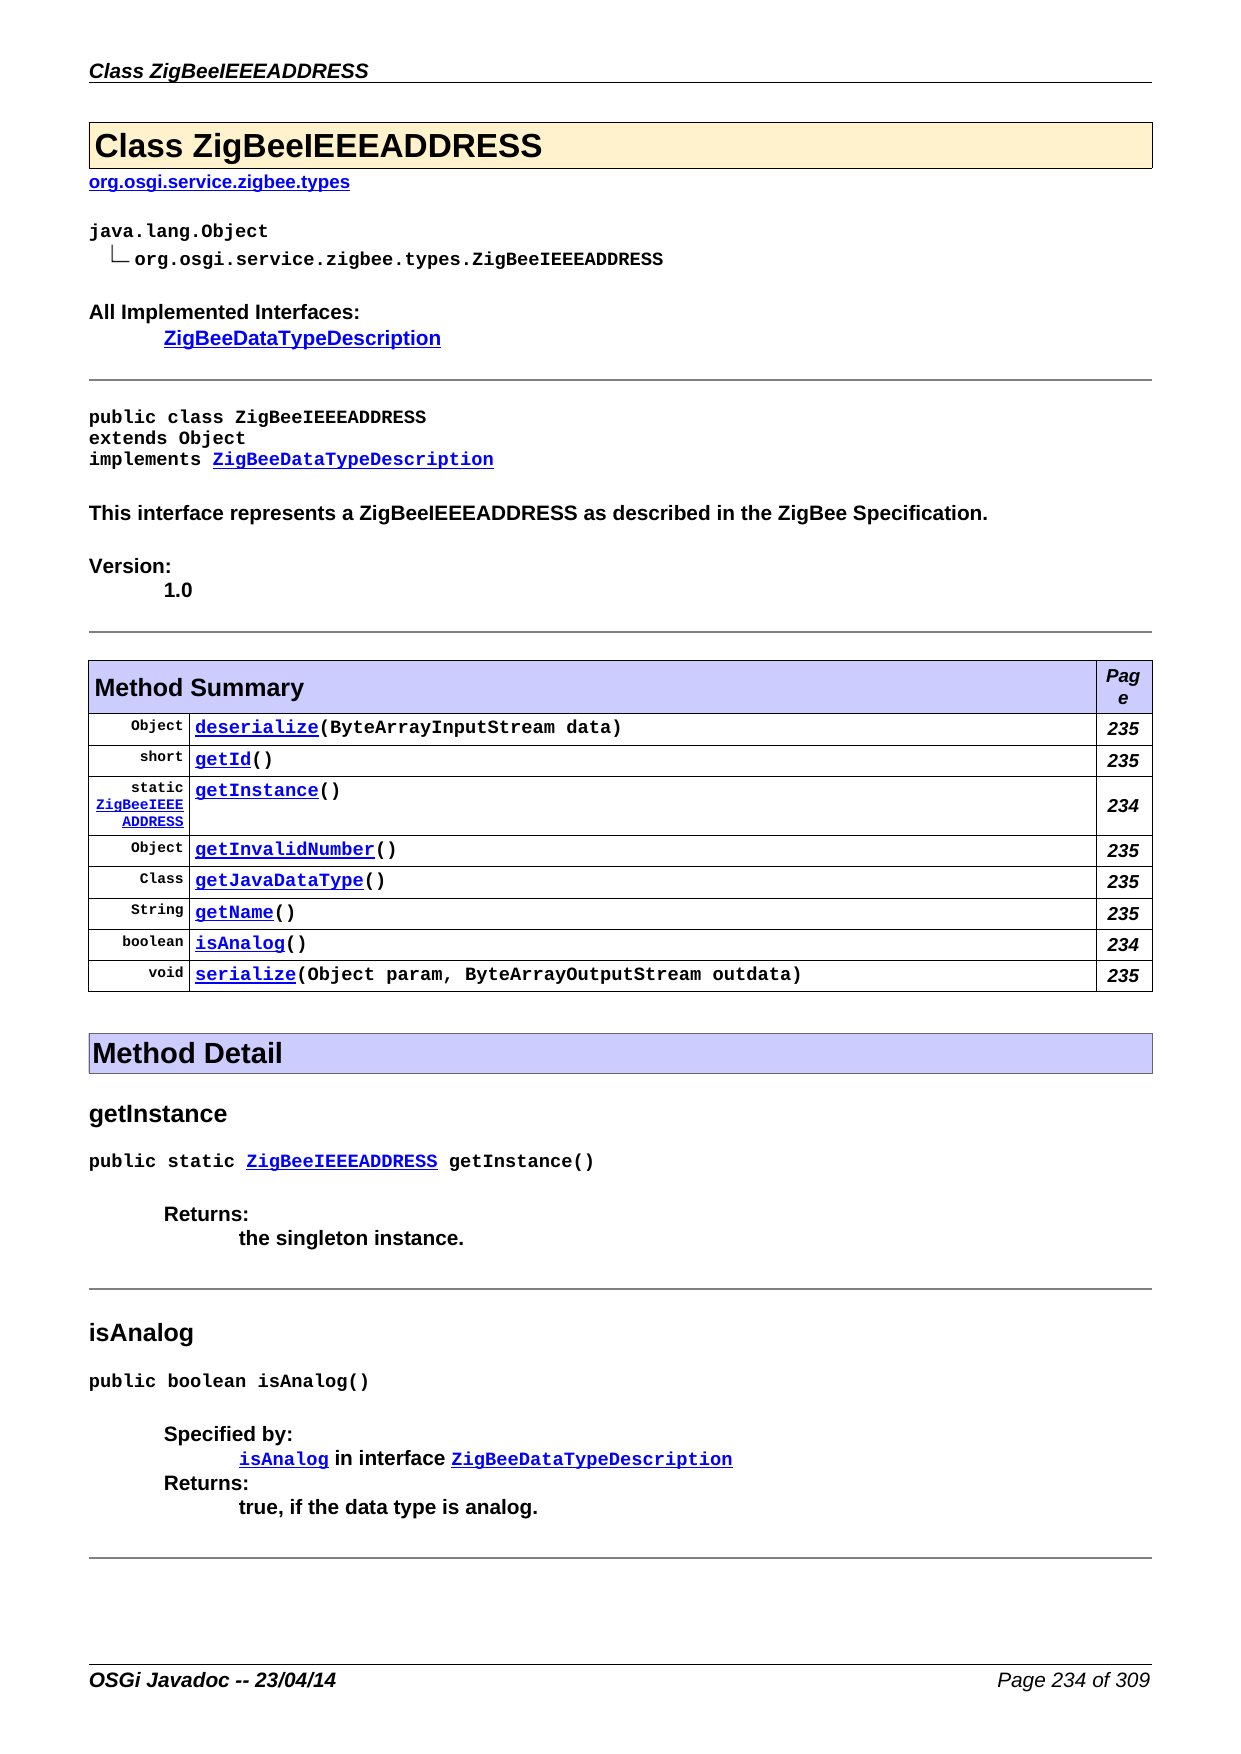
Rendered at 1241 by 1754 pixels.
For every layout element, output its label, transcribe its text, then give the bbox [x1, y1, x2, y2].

table_cell static ZigBeeIEEEADDRESS [89, 777, 189, 835]
text Returns: [163, 1471, 1152, 1495]
text ZigBeeDataTypeDescription [163, 326, 1152, 350]
table_cell Object [89, 836, 189, 866]
text public class ZigBeeIEEEADDRESS [88, 408, 1152, 429]
subtitle Method Detail [90, 1034, 1152, 1073]
table_cell 235 [1097, 777, 1152, 835]
text public boolean isAnalog() [88, 1371, 1152, 1393]
text true, if the data type is analog. [238, 1495, 1152, 1519]
subtitle isAnalog [88, 1318, 1152, 1347]
subtitle All Implemented Interfaces: [88, 300, 1152, 324]
text the singleton instance. [238, 1226, 1152, 1250]
table_cell 236 [1097, 899, 1152, 929]
text Returns: [163, 1202, 1152, 1226]
table_cell 236 [1097, 714, 1152, 744]
text implements ZigBeeDataTypeDescription [88, 450, 1152, 471]
table_cell getInvalidNumber() [190, 836, 1096, 866]
table_cell Object [89, 714, 189, 744]
table_cell 235 [1097, 930, 1152, 960]
text org.osgi.service.zigbee.types [88, 171, 1152, 193]
table_cell void [89, 961, 189, 991]
table_cell serialize(Object param, ByteArrayOutputStream outdata) [190, 961, 1096, 991]
table_cell getId() [190, 746, 1096, 776]
table_cell 236 [1097, 836, 1152, 866]
table_cell 236 [1097, 867, 1152, 898]
text java.lang.Object [88, 222, 1152, 243]
text This interface represents a ZigBeeIEEEADDRESS as described in the ZigBee Specification. [88, 501, 1152, 524]
table_cell Class [89, 867, 189, 898]
text 1.0 [163, 578, 1152, 602]
picture [111, 243, 135, 266]
text Specified by: [163, 1422, 1152, 1446]
table_cell String [89, 899, 189, 929]
table_cell deserialize(ByteArrayInputStream data) [190, 714, 1096, 744]
table_header Method Summary [89, 661, 1096, 713]
table_header Page [1097, 661, 1152, 713]
table_cell getInstance() [190, 777, 1096, 835]
text isAnalog in interface ZigBeeDataTypeDescription [238, 1446, 1152, 1471]
text extends Object [88, 429, 1152, 450]
subtitle getInstance [88, 1099, 1152, 1128]
text org.osgi.service.zigbee.types.ZigBeeIEEEADDRESS [88, 243, 1152, 271]
table_cell getName() [190, 899, 1096, 929]
text Version: [88, 554, 1152, 578]
table_cell short [89, 746, 189, 776]
table_cell getJavaDataType() [190, 867, 1096, 898]
table_cell boolean [89, 930, 189, 960]
table_cell 236 [1097, 746, 1152, 776]
subtitle Class ZigBeeIEEEADDRESS [90, 123, 1152, 168]
table_cell isAnalog() [190, 930, 1096, 960]
table_cell 236 [1097, 961, 1152, 991]
text public static ZigBeeIEEEADDRESS getInstance() [88, 1152, 1152, 1173]
